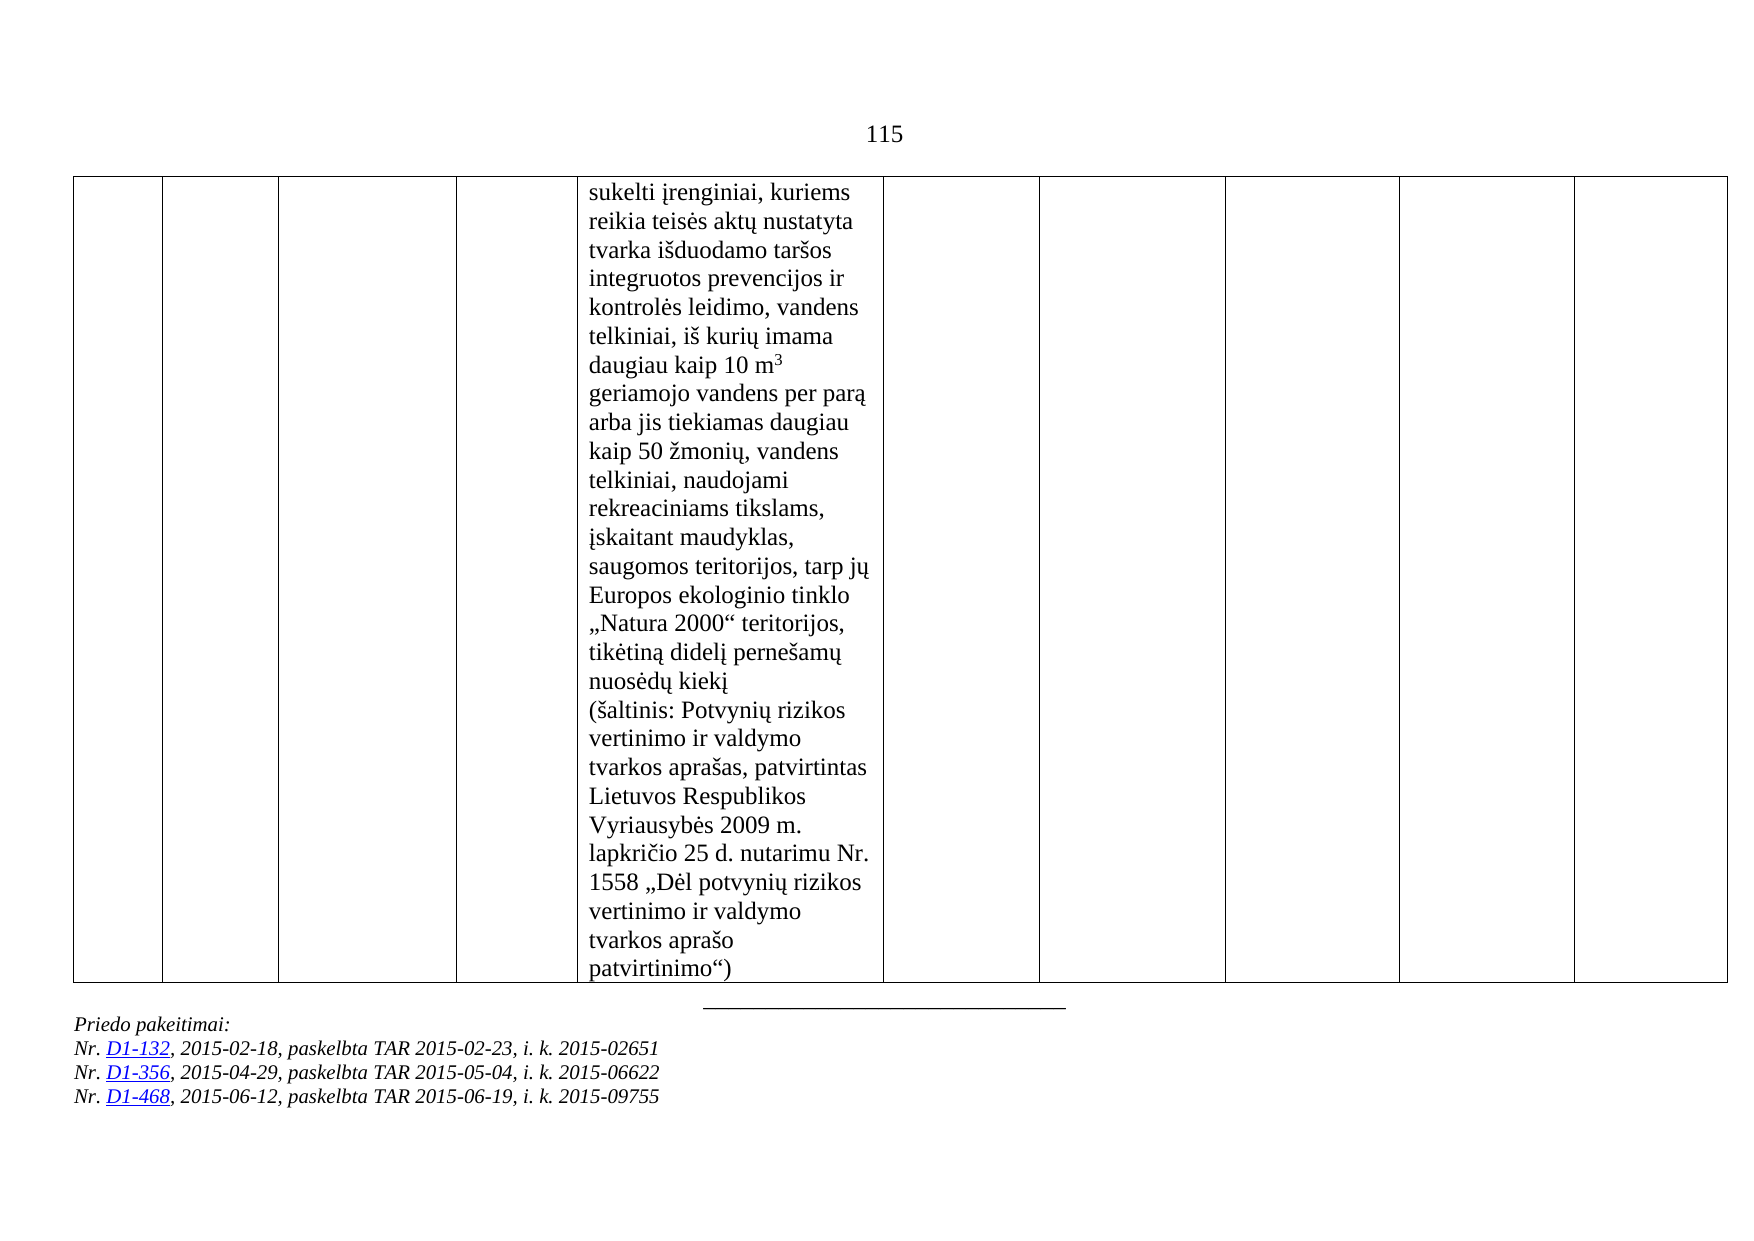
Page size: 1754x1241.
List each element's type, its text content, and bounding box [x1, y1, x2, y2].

table_cell [279, 177, 456, 982]
text Priedo pakeitimai: [74, 1012, 1695, 1036]
text Nr. D1-468, 2015-06-12, paskelbta TAR 2015-06-19, i. k. 2015-09755 [74, 1084, 1695, 1108]
table_cell [884, 177, 1039, 982]
table_cell [1575, 177, 1727, 982]
table_cell [1040, 177, 1225, 982]
table_cell [74, 177, 162, 982]
table_cell [457, 177, 577, 982]
text Nr. D1-356, 2015-04-29, paskelbta TAR 2015-05-04, i. k. 2015-06622 [74, 1060, 1695, 1084]
table_cell [163, 177, 278, 982]
table_cell [1400, 177, 1574, 982]
table_cell sukelti įrenginiai, kuriems reikia teisės aktų nustatyta tvarka išduodamo taršos integruotos prevencijos ir kontrolės leidimo, vandens telkiniai, iš kurių imama daugiau kaip 10 m3 geriamojo vandens per parą arba jis tiekiamas daugiau kaip 50 žmonių, vandens telkiniai, naudojami rekreaciniams tikslams, įskaitant maudyklas, saugomos teritorijos, tarp jų Europos ekologinio tinklo „Natura 2000“ teritorijos, tikėtiną didelį pernešamų nuosėdų kiekį (šaltinis: Potvynių rizikos vertinimo ir valdymo tvarkos aprašas, patvirtintas Lietuvos Respublikos Vyriausybės 2009 m. lapkričio 25 d. nutarimu Nr. 1558 „Dėl potvynių rizikos vertinimo ir valdymo tvarkos aprašo patvirtinimo“) [578, 177, 883, 982]
text Nr. D1-132, 2015-02-18, paskelbta TAR 2015-02-23, i. k. 2015-02651 [74, 1036, 1695, 1060]
text _____________________________ [74, 983, 1695, 1012]
table_cell [1226, 177, 1399, 982]
